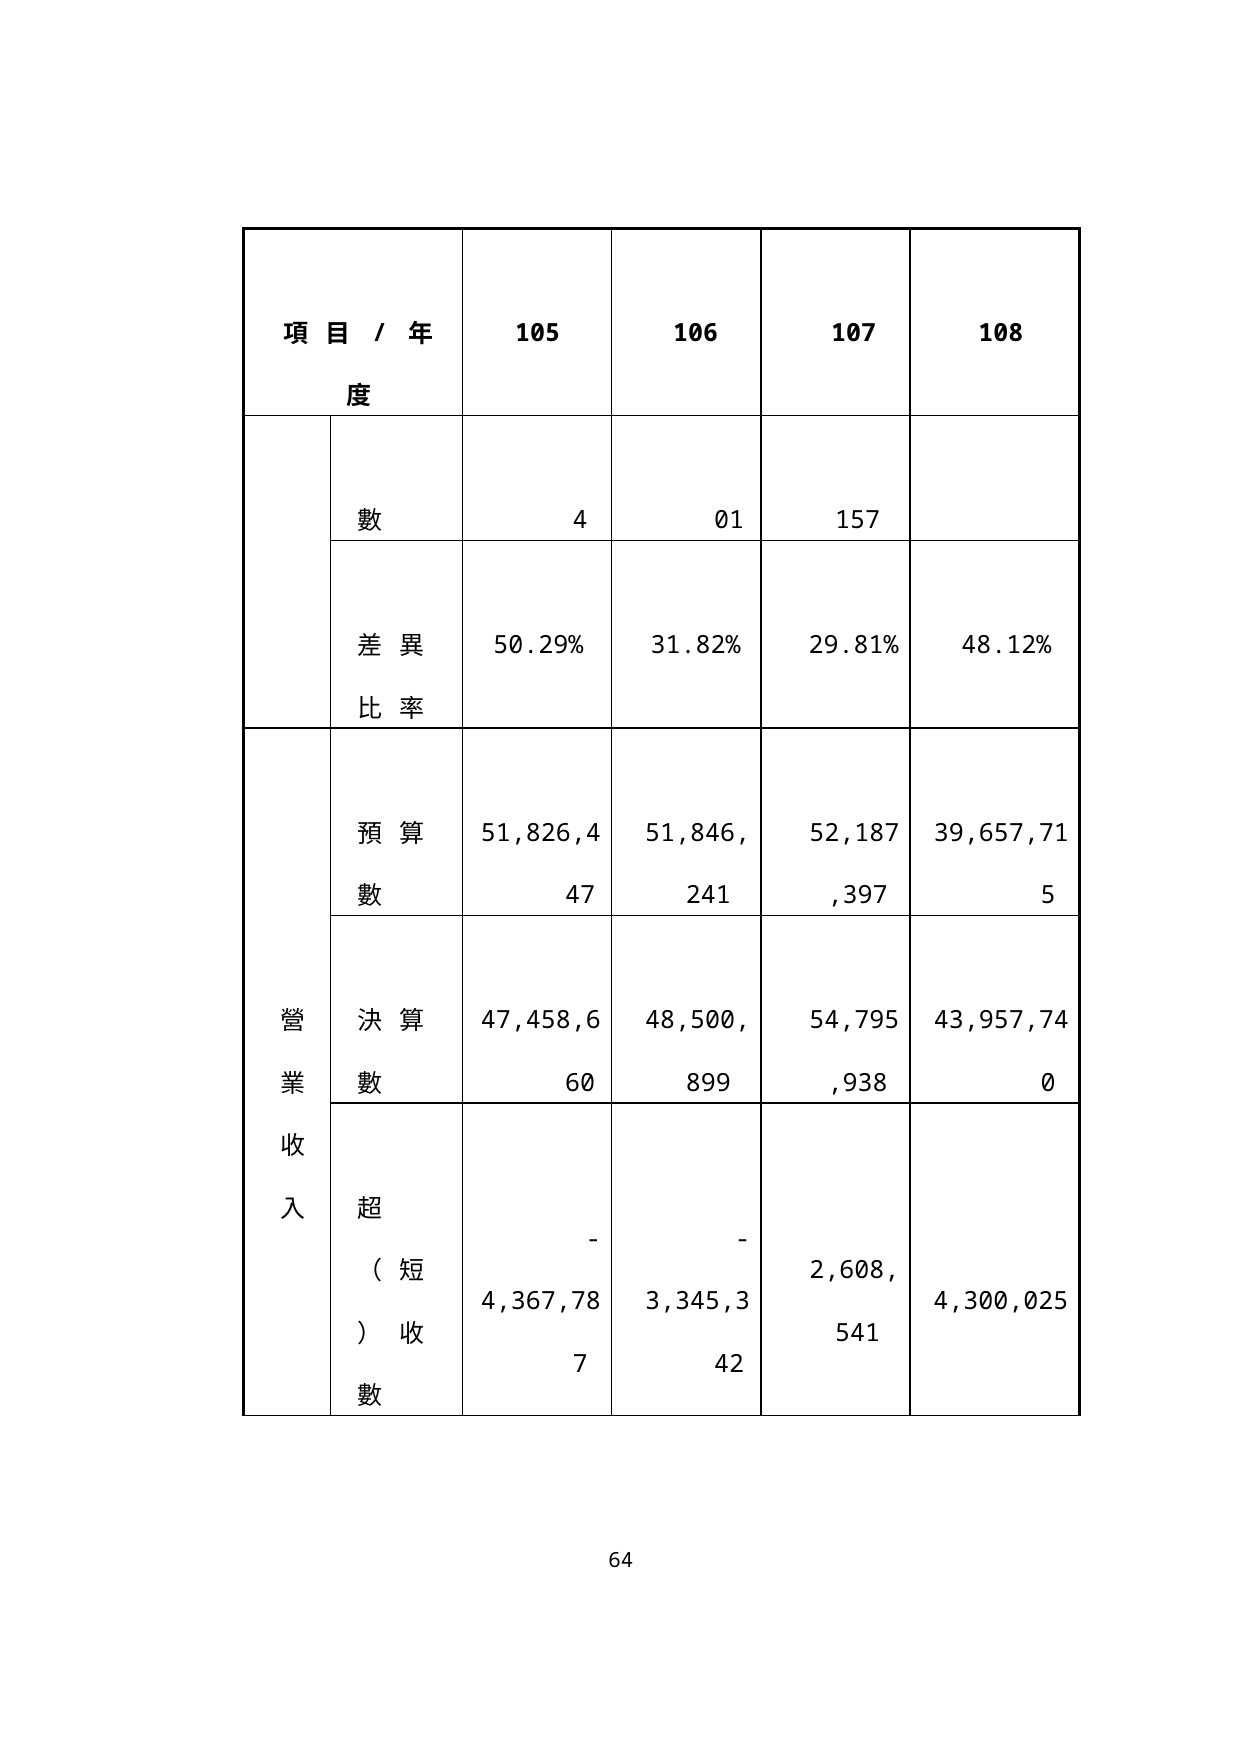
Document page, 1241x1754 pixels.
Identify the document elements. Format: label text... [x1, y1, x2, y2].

table_cell 51,826,447 [463, 729, 611, 915]
table_cell 157 [762, 416, 909, 540]
table_cell 48.12% [911, 541, 1078, 727]
table_cell 營業收入 [245, 729, 330, 1415]
table_cell 52,187,397 [762, 729, 909, 915]
table_cell 39,657,715 [911, 729, 1078, 915]
table_header 107 [762, 230, 909, 415]
table_cell 29.81% [762, 541, 909, 727]
table_cell 43,957,740 [911, 916, 1078, 1102]
table_header 106 [612, 230, 760, 415]
table_cell 4 [463, 416, 611, 540]
table_cell 01 [612, 416, 760, 540]
table_cell -4,367,787 [463, 1104, 611, 1415]
table_cell -3,345,342 [612, 1104, 760, 1415]
table_cell 47,458,660 [463, 916, 611, 1102]
table_cell 數 [331, 416, 462, 540]
table_cell 50.29% [463, 541, 611, 727]
table_header 108 [911, 230, 1078, 415]
table_cell 2,608,541 [762, 1104, 909, 1415]
table_cell 48,500,899 [612, 916, 760, 1102]
table_header 105 [463, 230, 611, 415]
table_cell [245, 416, 330, 727]
table_cell 31.82% [612, 541, 760, 727]
table_cell 54,795,938 [762, 916, 909, 1102]
table_cell 4,300,025 [911, 1104, 1078, 1415]
table_cell 超（短）收數 [331, 1104, 462, 1415]
table_cell 51,846,241 [612, 729, 760, 915]
table_cell 預算數 [331, 729, 462, 915]
table_cell [911, 416, 1078, 540]
table_header 項目/年度 [245, 230, 462, 415]
table_cell 決算數 [331, 916, 462, 1102]
table_cell 差異比率 [331, 541, 462, 727]
